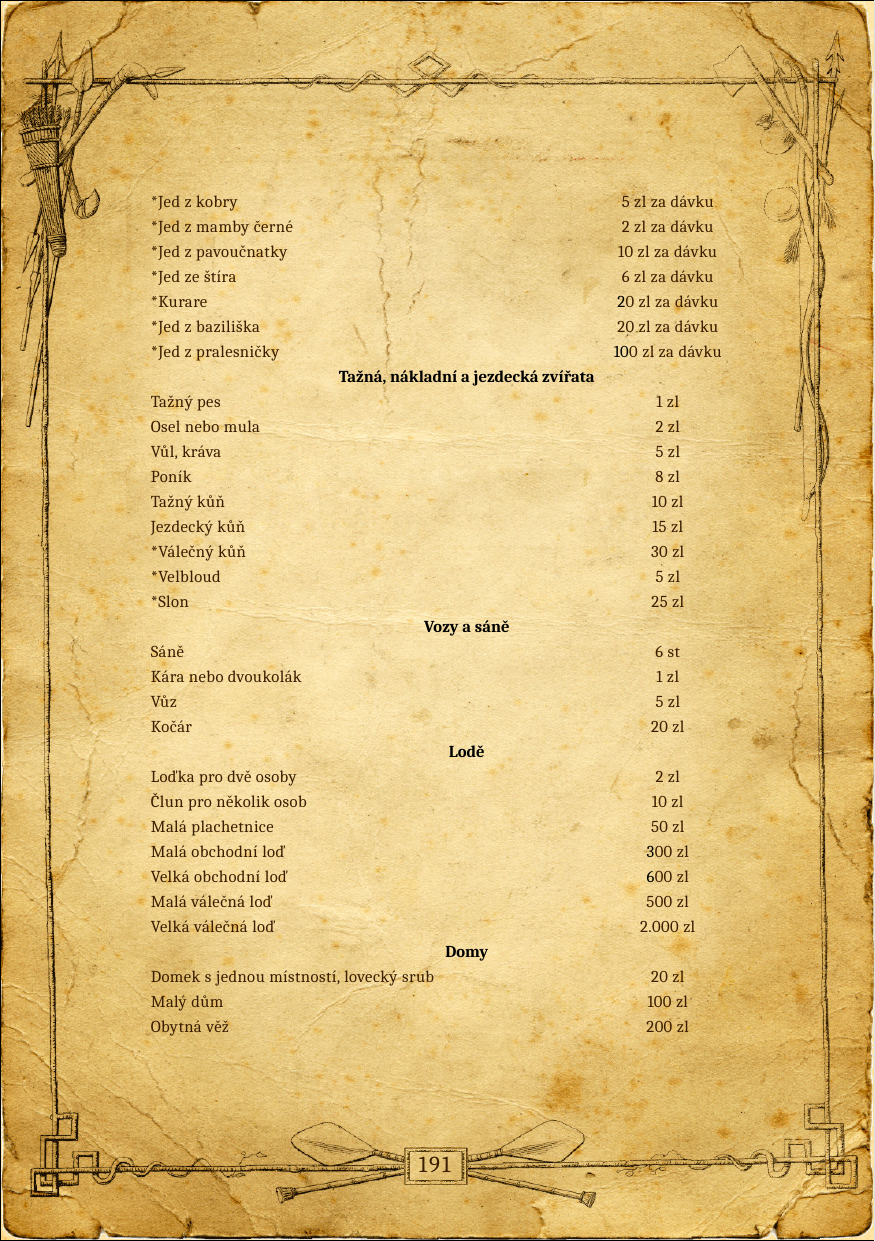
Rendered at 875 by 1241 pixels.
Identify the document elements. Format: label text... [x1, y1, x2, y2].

table_cell Velká obchodní loď [148, 864, 549, 889]
table_cell 50 zl [550, 814, 786, 839]
table_cell *Válečný kůň [148, 539, 549, 564]
table_cell 2.000 zl [550, 914, 786, 939]
table_cell 100 zl za dávku [550, 339, 786, 364]
table_cell Poník [148, 464, 549, 489]
table_cell *Jed ze štíra [148, 264, 549, 289]
table_cell *Velbloud [148, 564, 549, 589]
table_cell 8 zl [550, 464, 786, 489]
table_cell 6 st [550, 639, 786, 664]
table_cell *Jed z⁠ pavoučnatky [148, 239, 549, 264]
table_cell 5 zl [550, 564, 786, 589]
table_cell 10 zl [550, 489, 786, 514]
table_cell 300 zl [550, 839, 786, 864]
table_cell Velká válečná loď [148, 914, 549, 939]
table_cell *Jed z⁠ kobry [148, 189, 549, 214]
table_cell 20 zl [550, 964, 786, 989]
table_cell *Jed z⁠ mamby černé [148, 214, 549, 239]
table_cell Tažná, nákladní a⁠ jezdecká zvířata [148, 364, 786, 389]
table_cell 6 zl za dávku [550, 264, 786, 289]
table_cell 30 zl [550, 539, 786, 564]
table_cell Malá válečná loď [148, 889, 549, 914]
table_cell *Slon [148, 589, 549, 614]
table_cell Tažný kůň [148, 489, 549, 514]
table_cell Lodě [148, 739, 786, 764]
table_cell Domy [148, 939, 786, 964]
table_cell 10 zl za dávku [550, 239, 786, 264]
table_cell Vozy a⁠ sáně [148, 614, 786, 639]
table_cell 200 zl [550, 1014, 786, 1039]
table_cell Tažný pes [148, 389, 549, 414]
table_cell 10 zl [550, 789, 786, 814]
table_cell Osel nebo mula [148, 414, 549, 439]
table_cell 5 zl za dávku [550, 189, 786, 214]
table_cell 20 zl [550, 714, 786, 739]
table_cell *Jed z⁠ baziliška [148, 314, 549, 339]
table_cell 500 zl [550, 889, 786, 914]
table_cell Malý dům [148, 989, 549, 1014]
picture [1, 1, 874, 1240]
table_cell Malá obchodní loď [148, 839, 549, 864]
table_cell Jezdecký kůň [148, 514, 549, 539]
table_cell Kára nebo dvoukolák [148, 664, 549, 689]
table_cell *Kurare [148, 289, 549, 314]
table_cell 25 zl [550, 589, 786, 614]
table_cell Člun pro několik osob [148, 789, 549, 814]
table_cell Loďka pro dvě osoby [148, 764, 549, 789]
table_cell 5 zl [550, 439, 786, 464]
table_cell *Jed z⁠ pralesničky [148, 339, 549, 364]
table_cell 600 zl [550, 864, 786, 889]
table_cell 5 zl [550, 689, 786, 714]
table_cell Kočár [148, 714, 549, 739]
table_cell Malá plachetnice [148, 814, 549, 839]
table_cell 2 zl [550, 414, 786, 439]
table_cell 20 zl za dávku [550, 289, 786, 314]
table_cell 1 zl [550, 664, 786, 689]
table_cell 1 zl [550, 389, 786, 414]
table_cell 15 zl [550, 514, 786, 539]
table_cell 20 zl za dávku [550, 314, 786, 339]
table_cell 100 zl [550, 989, 786, 1014]
table_cell Sáně [148, 639, 549, 664]
table_cell Domek s⁠ jednou místností, lovecký srub [148, 964, 549, 989]
table_cell Vůz [148, 689, 549, 714]
table_cell Obytná věž [148, 1014, 549, 1039]
table_cell Vůl, kráva [148, 439, 549, 464]
table_cell 2 zl za dávku [550, 214, 786, 239]
table_cell 2 zl [550, 764, 786, 789]
